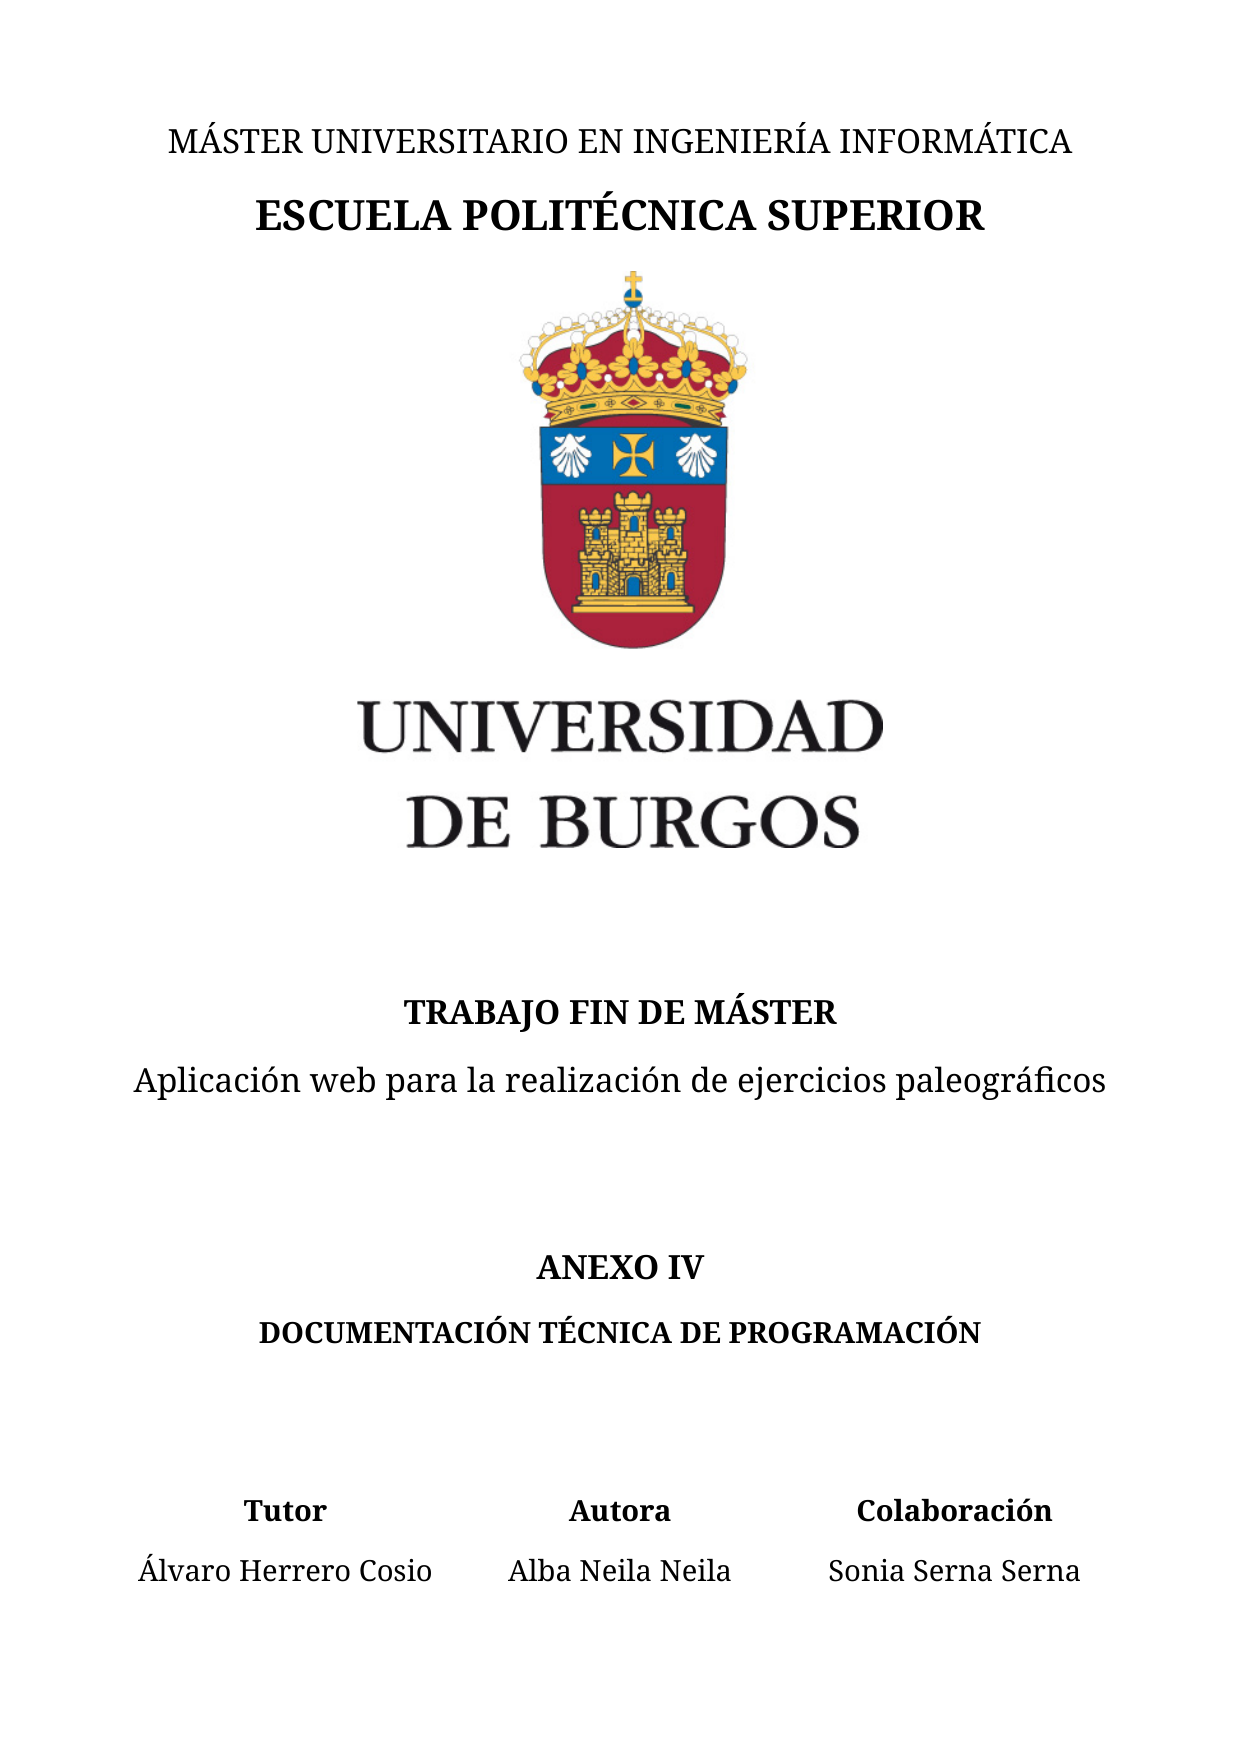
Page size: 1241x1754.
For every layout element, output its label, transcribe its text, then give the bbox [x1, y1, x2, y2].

text Autora [453, 1491, 787, 1530]
text Tutor [118, 1491, 453, 1530]
text Aplicación web para la realización de ejercicios paleográficos [118, 1057, 1122, 1102]
text MÁSTER UNIVERSITARIO EN INGENIERÍA INFORMÁTICA [118, 118, 1122, 163]
text Colaboración [787, 1491, 1122, 1530]
text Álvaro Herrero Cosio [118, 1550, 453, 1590]
text TRABAJO FIN DE MÁSTER [118, 989, 1122, 1034]
text DOCUMENTACIÓN TÉCNICA DE PROGRAMACIÓN [118, 1312, 1122, 1352]
text ESCUELA POLITÉCNICA SUPERIOR [118, 186, 1122, 243]
text Alba Neila Neila [453, 1550, 787, 1590]
text Sonia Serna Serna [787, 1550, 1122, 1590]
text ANEXO IV [118, 1244, 1122, 1289]
picture [357, 271, 883, 848]
